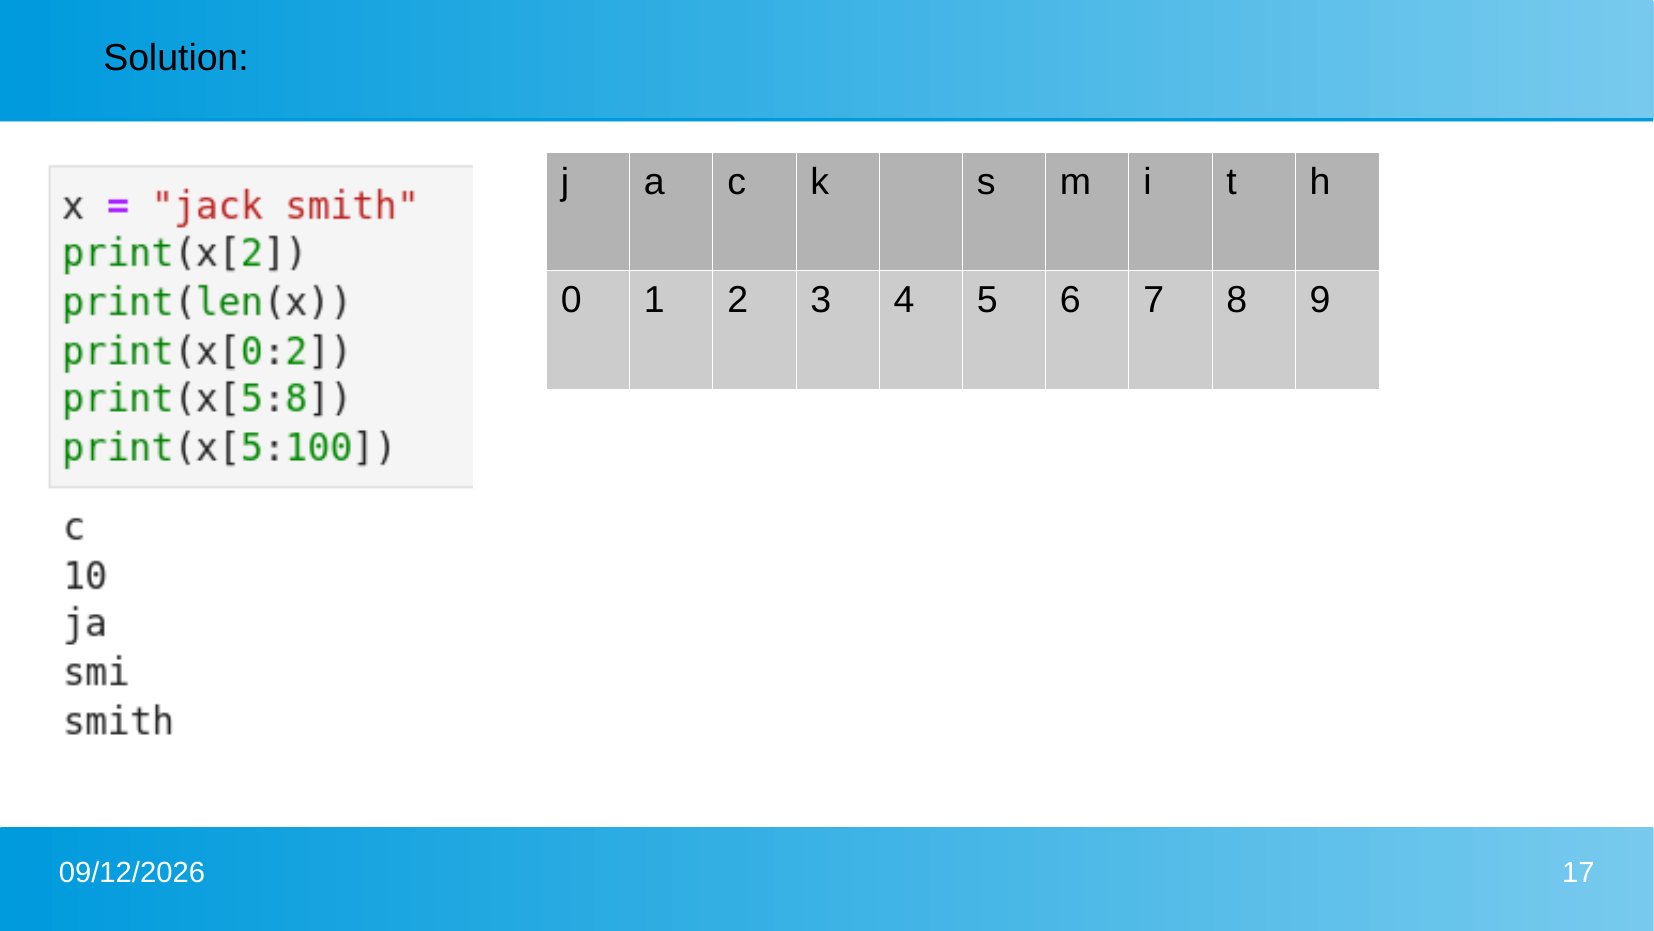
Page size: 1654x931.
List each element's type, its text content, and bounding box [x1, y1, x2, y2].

table_cell 2 [713, 271, 796, 389]
text_box Solution: [88, 29, 621, 87]
picture [32, 153, 473, 752]
table_cell 9 [1296, 271, 1379, 389]
table_cell 0 [547, 271, 629, 389]
table_header h [1296, 153, 1379, 270]
table_cell 7 [1129, 271, 1212, 389]
table_header k [797, 153, 879, 270]
table_cell 8 [1213, 271, 1295, 389]
table_header a [630, 153, 712, 270]
table_header s [963, 153, 1045, 270]
table_cell 4 [880, 271, 962, 389]
table_cell 3 [797, 271, 879, 389]
table_cell 6 [1046, 271, 1128, 389]
table_header [880, 153, 962, 270]
table_header m [1046, 153, 1128, 270]
table_header i [1129, 153, 1212, 270]
table_header t [1213, 153, 1295, 270]
table_header c [713, 153, 796, 270]
table_header j [547, 153, 629, 270]
table_cell 5 [963, 271, 1045, 389]
table_cell 1 [630, 271, 712, 389]
